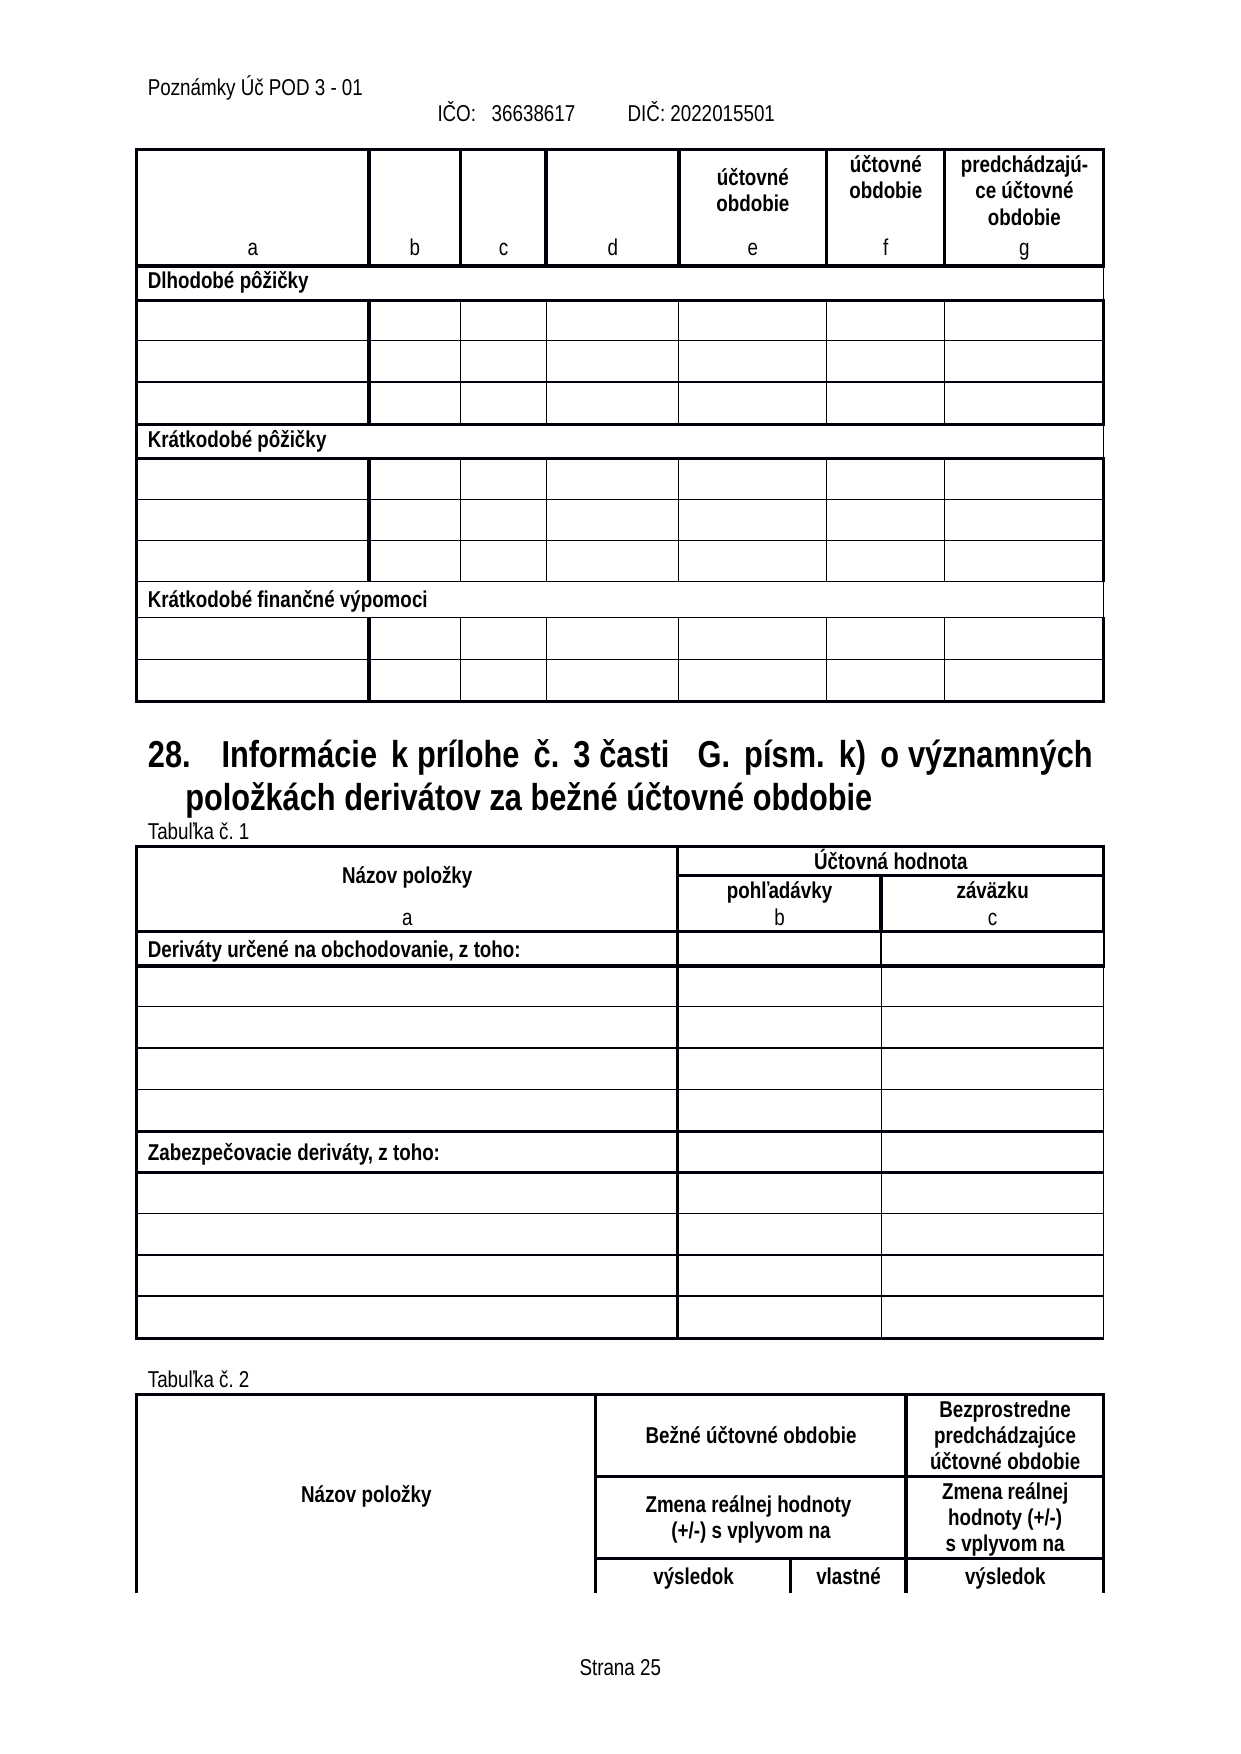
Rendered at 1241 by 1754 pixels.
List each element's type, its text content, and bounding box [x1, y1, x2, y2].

table_cell [679, 541, 826, 581]
table_cell [827, 618, 944, 658]
table_cell [679, 1297, 881, 1337]
table_cell vlastné [792, 1560, 904, 1593]
table_cell [138, 541, 367, 581]
table_cell [138, 341, 367, 381]
table_cell [827, 383, 944, 423]
table_cell [461, 618, 546, 658]
table_cell [945, 660, 1102, 700]
table_cell [679, 1007, 881, 1047]
table_cell [371, 618, 460, 658]
table_cell [827, 660, 944, 700]
table_cell [138, 1256, 676, 1295]
table_cell pohľadávky [679, 877, 879, 904]
table_cell [371, 460, 460, 498]
table_cell [547, 618, 678, 658]
table_cell [882, 1297, 1103, 1337]
table_cell [138, 302, 367, 340]
table_cell a [138, 904, 676, 930]
table_cell Zmena reálnej hodnoty (+/-) s vplyvom na [908, 1478, 1102, 1557]
table_cell [945, 460, 1102, 498]
table_cell [547, 302, 678, 340]
table_cell [827, 500, 944, 540]
text Tabuľka č. 1 [148, 818, 1092, 844]
table_cell f [828, 230, 943, 264]
table_cell [679, 460, 826, 498]
table_cell [138, 1297, 676, 1337]
title Informácie k prílohe č. 3 časti G. písm. k) o významných položkách derivátov za bežné účtovné obdobie [148, 732, 1092, 818]
table_cell a [138, 230, 367, 264]
table_cell [547, 500, 678, 540]
table_cell [138, 1174, 676, 1212]
table_cell [882, 968, 1103, 1006]
table_cell [371, 660, 460, 700]
table_cell [138, 618, 367, 658]
table_cell [461, 541, 546, 581]
table_cell výsledok [597, 1560, 789, 1593]
table_cell [679, 933, 880, 964]
table_cell [138, 1007, 676, 1047]
table_cell [882, 1256, 1103, 1295]
table_cell c [883, 904, 1102, 930]
table_cell [461, 500, 546, 540]
table_cell [679, 1256, 881, 1295]
table_cell [138, 460, 367, 498]
table_header [371, 151, 459, 230]
table_cell [461, 302, 546, 340]
table_cell [371, 302, 460, 340]
table_cell [679, 660, 826, 700]
table_cell [945, 383, 1102, 423]
table_cell Krátkodobé pôžičky [138, 426, 1103, 457]
table_cell [138, 1049, 676, 1088]
table_header Názov položky [138, 848, 676, 904]
table_cell [882, 933, 1103, 964]
table_header Bezprostredne predchádzajúce účtovné obdobie [908, 1396, 1102, 1474]
table_cell [882, 1007, 1103, 1047]
table_cell [138, 660, 367, 700]
table_cell Dlhodobé pôžičky [138, 268, 1103, 299]
table_cell [827, 302, 944, 340]
table_header predchádzajú-ce účtovné obdobie [946, 151, 1102, 230]
table_cell [679, 500, 826, 540]
table_cell [371, 500, 460, 540]
table_cell [679, 341, 826, 381]
table_cell [945, 341, 1102, 381]
table_cell e [681, 230, 825, 264]
table_cell [827, 341, 944, 381]
table_cell záväzku [883, 877, 1102, 904]
table_cell [461, 460, 546, 498]
table_cell [547, 460, 678, 498]
table_cell [882, 1049, 1103, 1088]
table_cell [138, 968, 676, 1006]
table_header účtovné obdobie [828, 151, 943, 230]
table_cell [138, 500, 367, 540]
table_header [138, 151, 367, 230]
table_cell Zmena reálnej hodnoty (+/-) s vplyvom na [597, 1478, 904, 1557]
table_cell [679, 302, 826, 340]
table_cell [679, 383, 826, 423]
table_header [462, 151, 544, 230]
table_cell Krátkodobé finančné výpomoci [138, 582, 1103, 617]
table_cell [679, 1214, 881, 1254]
table_cell [547, 541, 678, 581]
table_cell b [679, 904, 879, 930]
table_cell [461, 341, 546, 381]
table_cell [547, 660, 678, 700]
table_header Účtovná hodnota [679, 848, 1102, 874]
table_cell [547, 341, 678, 381]
table_cell [945, 302, 1102, 340]
table_cell b [371, 230, 459, 264]
table_cell [138, 1214, 676, 1254]
table_cell [679, 618, 826, 658]
table_cell d [548, 230, 677, 264]
table_cell [827, 460, 944, 498]
table_cell [882, 1133, 1103, 1171]
table_cell [679, 1133, 881, 1171]
table_header Názov položky [138, 1396, 594, 1593]
table_cell [945, 500, 1102, 540]
table_cell [461, 383, 546, 423]
table_cell [679, 1174, 881, 1212]
table_cell výsledok [908, 1560, 1102, 1593]
table_cell [882, 1214, 1103, 1254]
table_header účtovné obdobie [681, 151, 825, 230]
table_cell [679, 1049, 881, 1088]
table_cell [882, 1090, 1103, 1130]
table_cell [882, 1174, 1103, 1212]
text Tabuľka č. 2 [148, 1366, 1092, 1392]
table_cell g [946, 230, 1102, 264]
table_cell [945, 618, 1102, 658]
table_cell [371, 541, 460, 581]
table_cell [371, 341, 460, 381]
table_cell [827, 541, 944, 581]
table_cell [138, 1090, 676, 1130]
table_cell [679, 968, 881, 1006]
table_cell c [462, 230, 544, 264]
table_cell [461, 660, 546, 700]
table_header Bežné účtovné obdobie [597, 1396, 904, 1474]
table_cell [679, 1090, 881, 1130]
table_cell Zabezpečovacie deriváty, z toho: [138, 1133, 676, 1171]
table_cell Deriváty určené na obchodovanie, z toho: [138, 933, 676, 964]
table_header [548, 151, 677, 230]
table_cell [945, 541, 1102, 581]
table_cell [371, 383, 460, 423]
table_cell [138, 383, 367, 423]
table_cell [547, 383, 678, 423]
